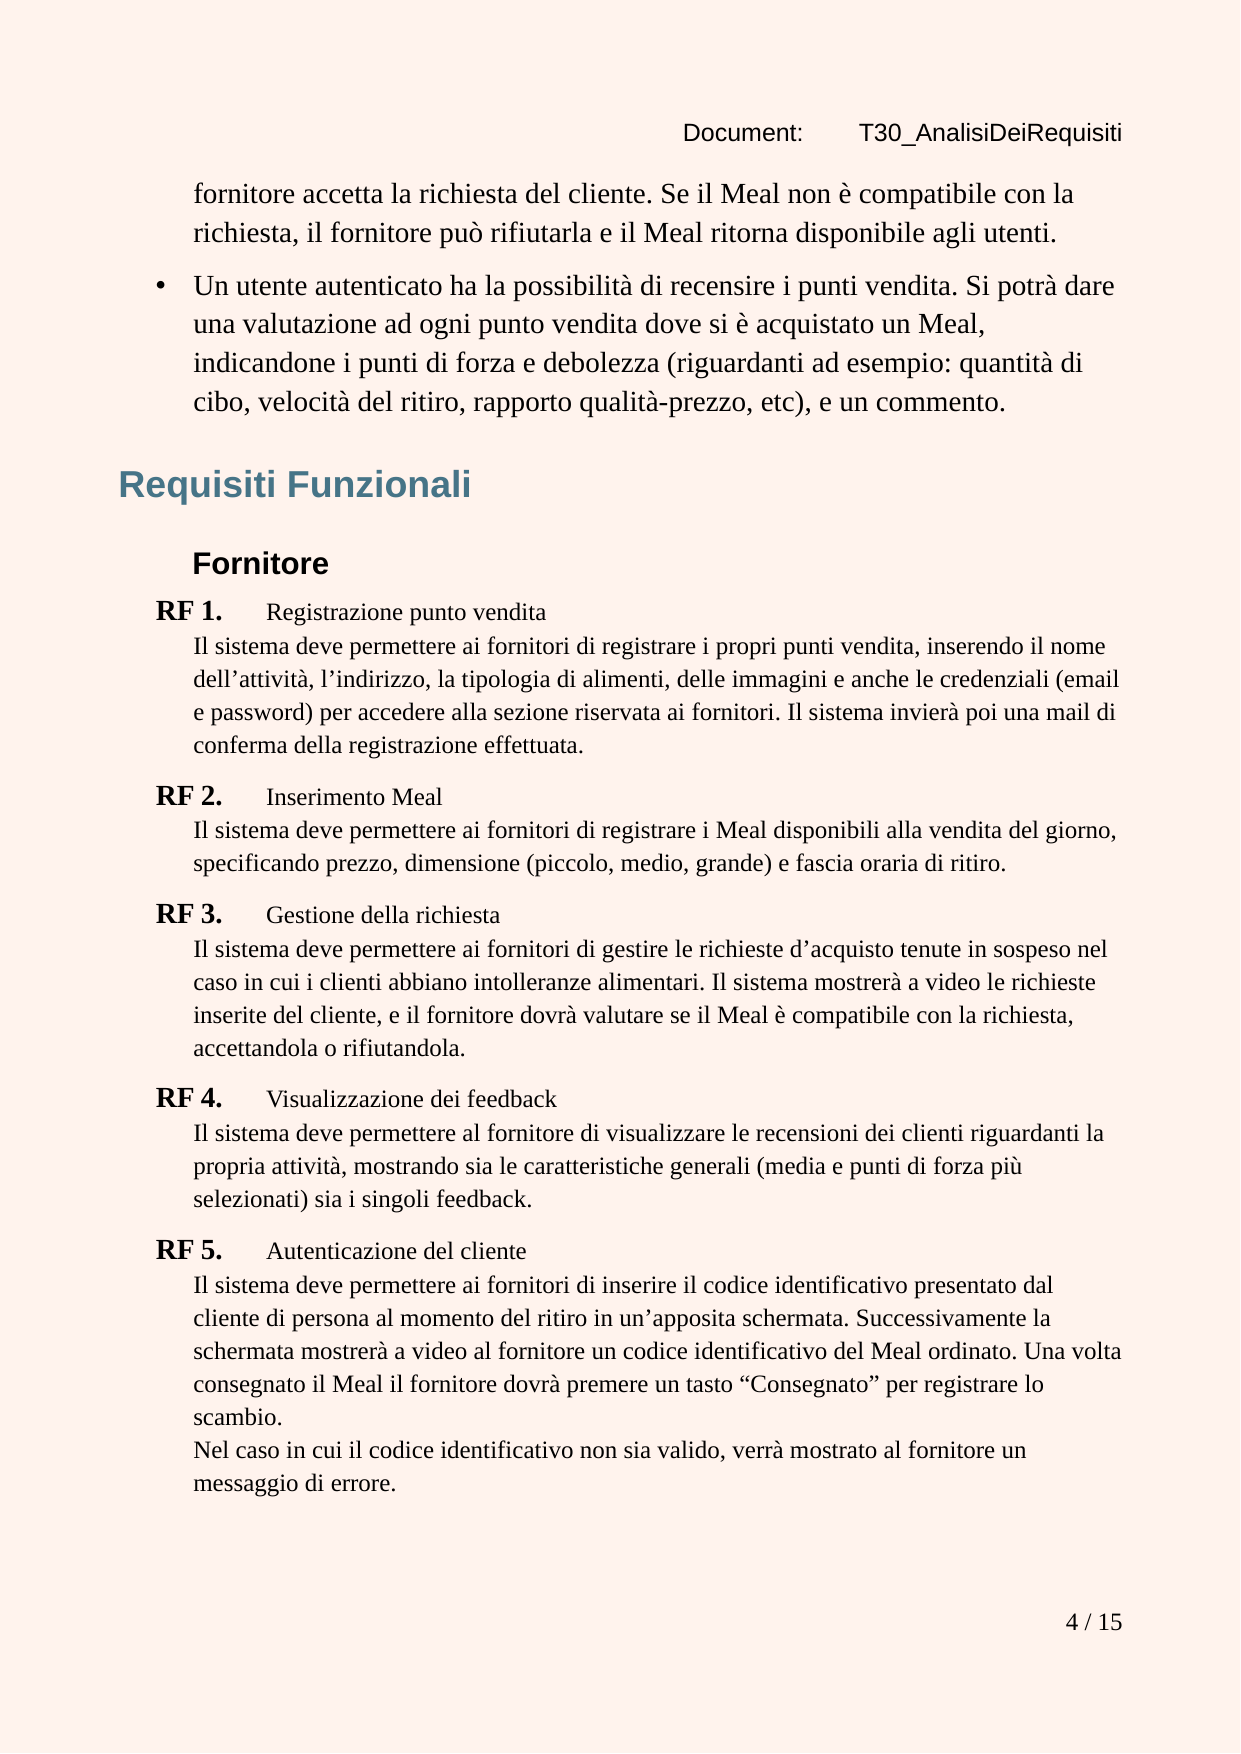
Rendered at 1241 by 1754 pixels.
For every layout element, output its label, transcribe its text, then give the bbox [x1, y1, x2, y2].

list Un utente autenticato ha la possibilità di recensire i punti vendita. Si potrà dare una valutazione ad ogni punto vendita dove si è acquistato un Meal, indicandone i punti di forza e debolezza (riguardanti ad esempio: quantità di cibo, velocità del ritiro, rapporto qualità-prezzo, etc), e un commento. [156, 268, 1122, 417]
list Registrazione punto vendita Il sistema deve permettere ai fornitori di registrare i propri punti vendita, inserendo il nome dell’attività, l’indirizzo, la tipologia di alimenti, delle immagini e anche le credenziali (email e password) per accedere alla sezione riservata ai fornitori. Il sistema invierà poi una mail di conferma della registrazione effettuata. [156, 593, 1122, 759]
list Visualizzazione dei feedback Il sistema deve permettere al fornitore di visualizzare le recensioni dei clienti riguardanti la propria attività, mostrando sia le caratteristiche generali (media e punti di forza più selezionati) sia i singoli feedback. [156, 1081, 1122, 1213]
subtitle Requisiti Funzionali [118, 462, 1122, 505]
list Inserimento Meal Il sistema deve permettere ai fornitori di registrare i Meal disponibili alla vendita del giorno, specificando prezzo, dimensione (piccolo, medio, grande) e fascia oraria di ritiro. [156, 778, 1122, 877]
list Gestione della richiesta Il sistema deve permettere ai fornitori di gestire le richieste d’acquisto tenute in sospeso nel caso in cui i clienti abbiano intolleranze alimentari. Il sistema mostrerà a video le richieste inserite del cliente, e il fornitore dovrà valutare se il Meal è compatibile con la richiesta, accettandola o rifiutandola. [156, 896, 1122, 1062]
list fornitore accetta la richiesta del cliente. Se il Meal non è compatibile con la richiesta, il fornitore può rifiutarla e il Meal ritorna disponibile agli utenti. [156, 176, 1122, 248]
subtitle Fornitore [118, 545, 1122, 581]
list Autenticazione del cliente Il sistema deve permettere ai fornitori di inserire il codice identificativo presentato dal cliente di persona al momento del ritiro in un’apposita schermata. Successivamente la schermata mostrerà a video al fornitore un codice identificativo del Meal ordinato. Una volta consegnato il Meal il fornitore dovrà premere un tasto “Consegnato” per registrare lo scambio. Nel caso in cui il codice identificativo non sia valido, verrà mostrato al fornitore un messaggio di errore. [156, 1232, 1122, 1497]
